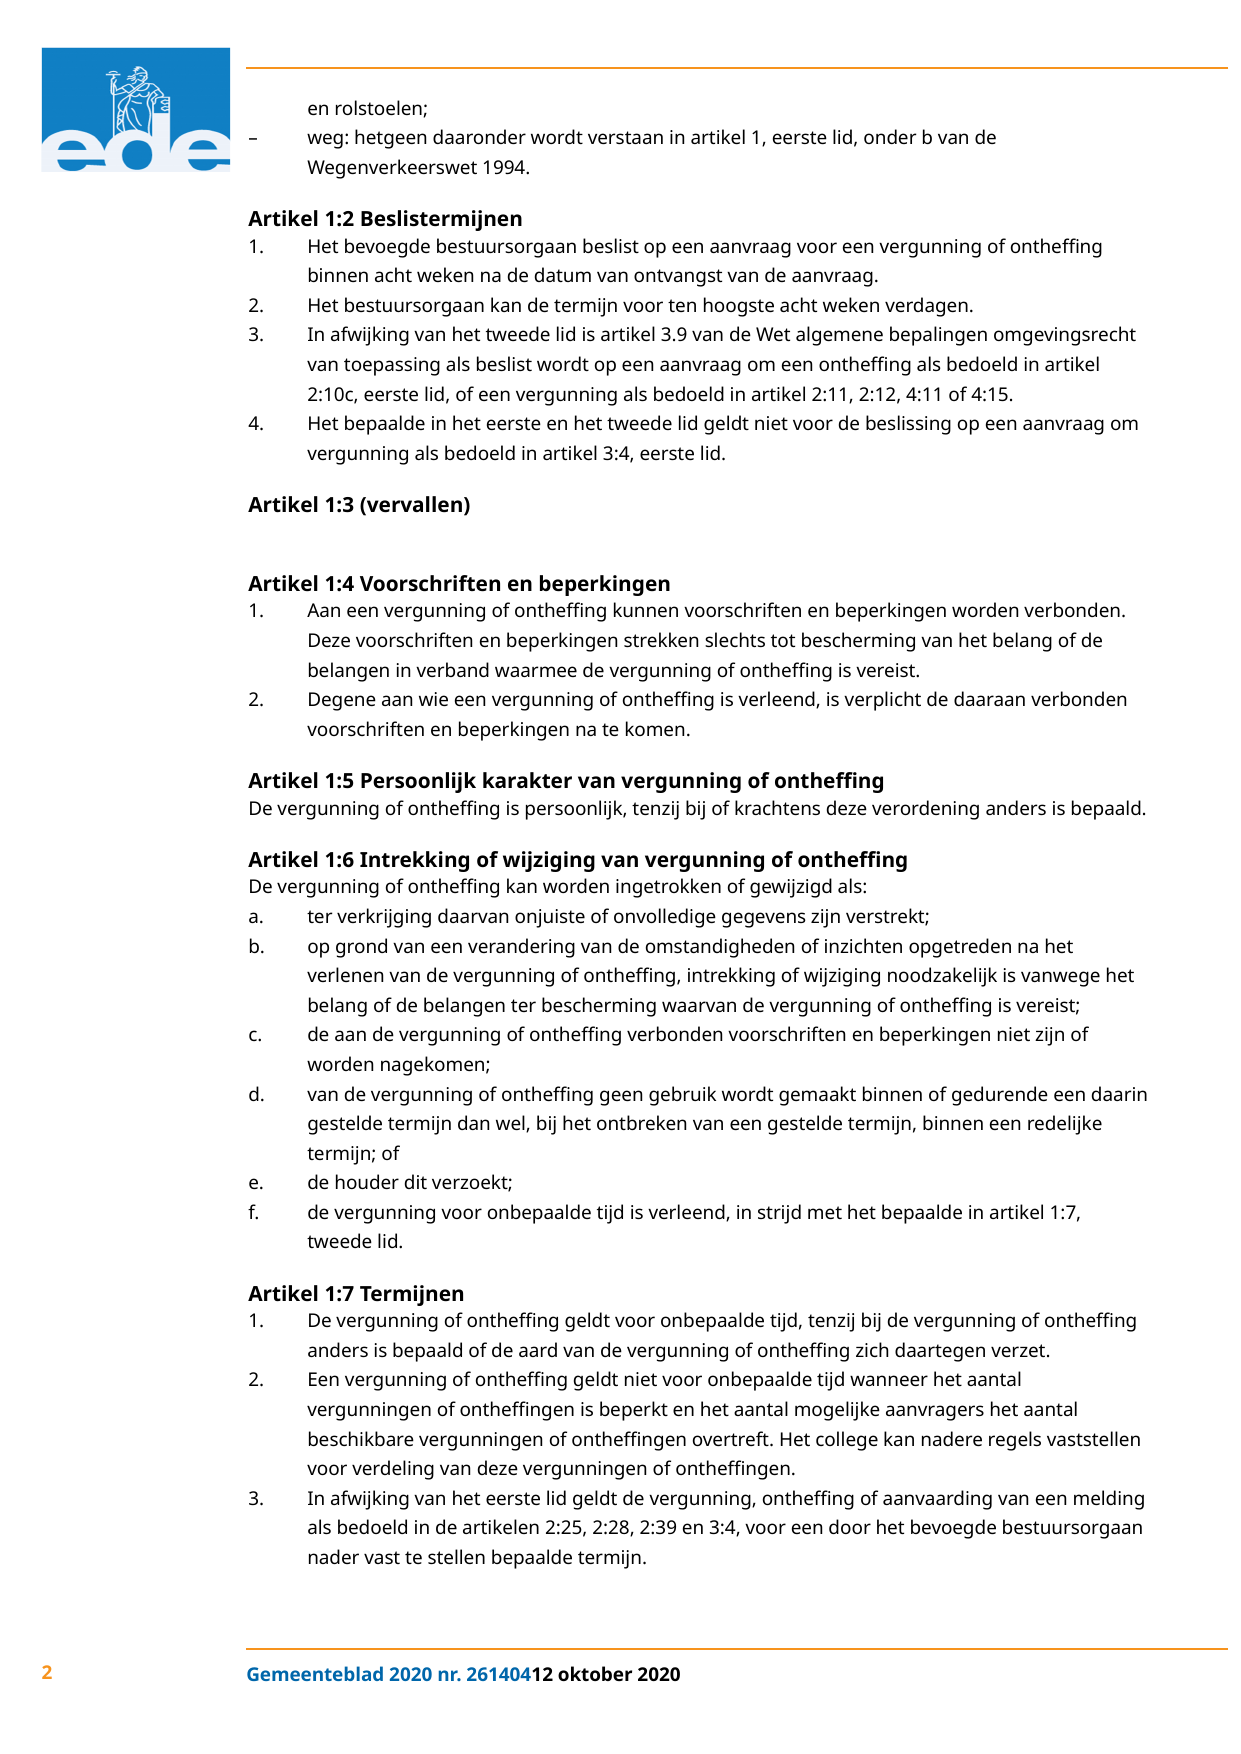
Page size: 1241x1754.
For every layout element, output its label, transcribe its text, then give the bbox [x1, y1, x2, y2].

list ter verkrijging daarvan onjuiste of onvolledige gegevens zijn verstrekt; [248, 903, 1152, 929]
text De vergunning of ontheffing kan worden ingetrokken of gewijzigd als: [248, 874, 1152, 899]
picture [41, 47, 231, 172]
list De vergunning of ontheffing geldt voor onbepaalde tijd, tenzij bij de vergunning of ontheffing anders is bepaald of de aard van de vergunning of ontheffing zich daartegen verzet. [248, 1307, 1152, 1363]
list van de vergunning of ontheffing geen gebruik wordt gemaakt binnen of gedurende een daarin gestelde termijn dan wel, bij het ontbreken van een gestelde termijn, binnen een redelijke termijn; of [248, 1081, 1152, 1166]
text Artikel 1:5 Persoonlijk karakter van vergunning of ontheffing [248, 766, 1152, 795]
list de houder dit verzoekt; [248, 1169, 1152, 1195]
list In afwijking van het tweede lid is artikel 3.9 van de Wet algemene bepalingen omgevingsrecht van toepassing als beslist wordt op een aanvraag om een ontheffing als bedoeld in artikel 2:10c, eerste lid, of een vergunning als bedoeld in artikel 2:11, 2:12, 4:11 of 4:15. [248, 322, 1152, 406]
text Artikel 1:7 Termijnen [248, 1279, 1152, 1307]
text Artikel 1:3 (vervallen) [248, 490, 1152, 519]
text De vergunning of ontheffing is persoonlijk, tenzij bij of krachtens deze verordening anders is bepaald. [248, 795, 1152, 821]
list Degene aan wie een vergunning of ontheffing is verleend, is verplicht de daaraan verbonden voorschriften en beperkingen na te komen. [248, 686, 1152, 742]
list Het bepaalde in het eerste en het tweede lid geldt niet voor de beslissing op een aanvraag om vergunning als bedoeld in artikel 3:4, eerste lid. [248, 410, 1152, 466]
text Artikel 1:4 Voorschriften en beperkingen [248, 569, 1152, 598]
list de vergunning voor onbepaalde tijd is verleend, in strijd met het bepaalde in artikel 1:7, tweede lid. [248, 1199, 1152, 1254]
text Artikel 1:2 Beslistermijnen [248, 204, 1152, 233]
text Artikel 1:6 Intrekking of wijziging van vergunning of ontheffing [248, 845, 1152, 874]
list In afwijking van het eerste lid geldt de vergunning, ontheffing of aanvaarding van een melding als bedoeld in de artikelen 2:25, 2:28, 2:39 en 3:4, voor een door het bevoegde bestuursorgaan nader vast te stellen bepaalde termijn. [248, 1485, 1152, 1570]
list Het bevoegde bestuursorgaan beslist op een aanvraag voor een vergunning of ontheffing binnen acht weken na de datum van ontvangst van de aanvraag. [248, 233, 1152, 288]
list Een vergunning of ontheffing geldt niet voor onbepaalde tijd wanneer het aantal vergunningen of ontheffingen is beperkt en het aantal mogelijke aanvragers het aantal beschikbare vergunningen of ontheffingen overtreft. Het college kan nadere regels vaststellen voor verdeling van deze vergunningen of ontheffingen. [248, 1367, 1152, 1481]
list Het bestuursorgaan kan de termijn voor ten hoogste acht weken verdagen. [248, 292, 1152, 318]
list op grond van een verandering van de omstandigheden of inzichten opgetreden na het verlenen van de vergunning of ontheffing, intrekking of wijziging noodzakelijk is vanwege het belang of de belangen ter bescherming waarvan de vergunning of ontheffing is vereist; [248, 933, 1152, 1018]
list en rolstoelen; [248, 95, 1152, 121]
list Aan een vergunning of ontheffing kunnen voorschriften en beperkingen worden verbonden. Deze voorschriften en beperkingen strekken slechts tot bescherming van het belang of de belangen in verband waarmee de vergunning of ontheffing is vereist. [248, 598, 1152, 682]
list de aan de vergunning of ontheffing verbonden voorschriften en beperkingen niet zijn of worden nagekomen; [248, 1022, 1152, 1077]
list weg: hetgeen daaronder wordt verstaan in artikel 1, eerste lid, onder b van de Wegenverkeerswet 1994. [248, 124, 1152, 180]
